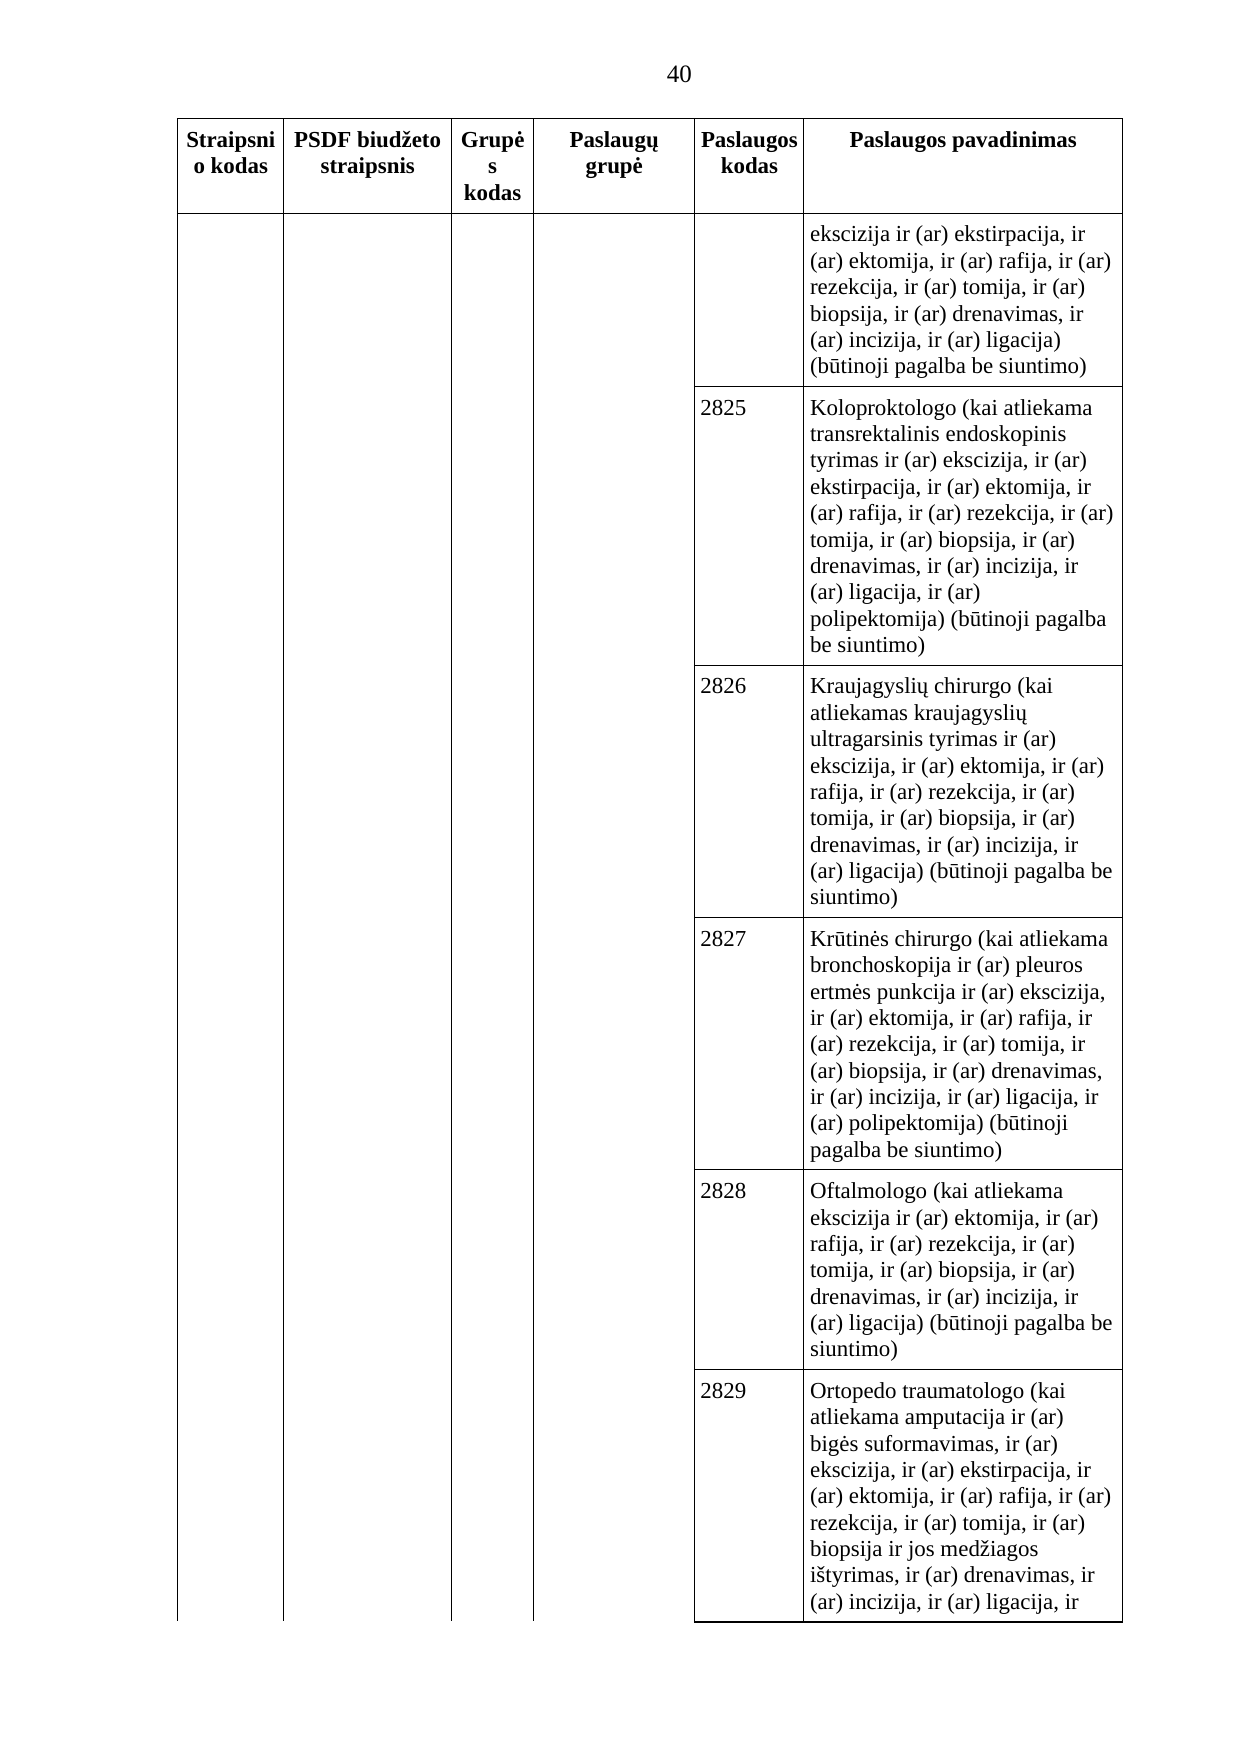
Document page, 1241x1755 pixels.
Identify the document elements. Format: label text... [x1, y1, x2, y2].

table_cell Krūtinės chirurgo (kai atliekama bronchoskopija ir (ar) pleuros ertmės punkcija ir (ar) ekscizija, ir (ar) ektomija, ir (ar) rafija, ir (ar) rezekcija, ir (ar) tomija, ir (ar) biopsija, ir (ar) drenavimas, ir (ar) incizija, ir (ar) ligacija, ir (ar) polipektomija) (būtinoji pagalba be siuntimo) [804, 918, 1122, 1169]
table_cell 2829 [695, 1370, 803, 1621]
table_cell 2827 [695, 918, 803, 1169]
table_header Paslaugų grupė [534, 119, 694, 212]
table_cell [178, 214, 283, 386]
table_cell 2825 [695, 387, 803, 664]
table_header PSDF biudžeto straipsnis [284, 119, 451, 212]
table_cell [178, 917, 283, 1169]
table_cell 2828 [695, 1170, 803, 1369]
table_cell 2826 [695, 666, 803, 917]
table_cell Ortopedo traumatologo (kai atliekama amputacija ir (ar) bigės suformavimas, ir (ar) ekscizija, ir (ar) ekstirpacija, ir (ar) ektomija, ir (ar) rafija, ir (ar) rezekcija, ir (ar) tomija, ir (ar) biopsija ir jos medžiagos ištyrimas, ir (ar) drenavimas, ir (ar) incizija, ir (ar) ligacija, ir [804, 1370, 1122, 1621]
table_cell [178, 386, 283, 664]
table_cell [534, 665, 694, 917]
table_cell [452, 214, 533, 386]
table_cell [534, 214, 694, 386]
table_cell [284, 917, 451, 1169]
table_cell [284, 665, 451, 917]
table_cell [534, 1369, 694, 1621]
table_cell [695, 214, 803, 386]
table_cell [178, 1169, 283, 1369]
table_cell [534, 386, 694, 664]
table_cell [284, 1169, 451, 1369]
table_cell [284, 1369, 451, 1621]
table_cell ekscizija ir (ar) ekstirpacija, ir (ar) ektomija, ir (ar) rafija, ir (ar) rezekcija, ir (ar) tomija, ir (ar) biopsija, ir (ar) drenavimas, ir (ar) incizija, ir (ar) ligacija) (būtinoji pagalba be siuntimo) [804, 214, 1122, 386]
table_header Grupės kodas [452, 119, 533, 212]
table_cell [534, 1169, 694, 1369]
table_cell Koloproktologo (kai atliekama transrektalinis endoskopinis tyrimas ir (ar) ekscizija, ir (ar) ekstirpacija, ir (ar) ektomija, ir (ar) rafija, ir (ar) rezekcija, ir (ar) tomija, ir (ar) biopsija, ir (ar) drenavimas, ir (ar) incizija, ir (ar) ligacija, ir (ar) polipektomija) (būtinoji pagalba be siuntimo) [804, 387, 1122, 664]
table_cell Kraujagyslių chirurgo (kai atliekamas kraujagyslių ultragarsinis tyrimas ir (ar) ekscizija, ir (ar) ektomija, ir (ar) rafija, ir (ar) rezekcija, ir (ar) tomija, ir (ar) biopsija, ir (ar) drenavimas, ir (ar) incizija, ir (ar) ligacija) (būtinoji pagalba be siuntimo) [804, 666, 1122, 917]
table_cell [178, 1369, 283, 1621]
table_cell [284, 386, 451, 664]
table_cell [452, 1369, 533, 1621]
table_cell [452, 665, 533, 917]
table_cell [452, 1169, 533, 1369]
table_header Paslaugos kodas [695, 119, 803, 212]
table_cell [534, 917, 694, 1169]
table_cell [452, 917, 533, 1169]
table_cell Oftalmologo (kai atliekama ekscizija ir (ar) ektomija, ir (ar) rafija, ir (ar) rezekcija, ir (ar) tomija, ir (ar) biopsija, ir (ar) drenavimas, ir (ar) incizija, ir (ar) ligacija) (būtinoji pagalba be siuntimo) [804, 1170, 1122, 1369]
table_cell [178, 665, 283, 917]
table_header Paslaugos pavadinimas [804, 119, 1122, 212]
table_cell [284, 214, 451, 386]
table_cell [452, 386, 533, 664]
table_header Straipsnio kodas [178, 119, 283, 212]
